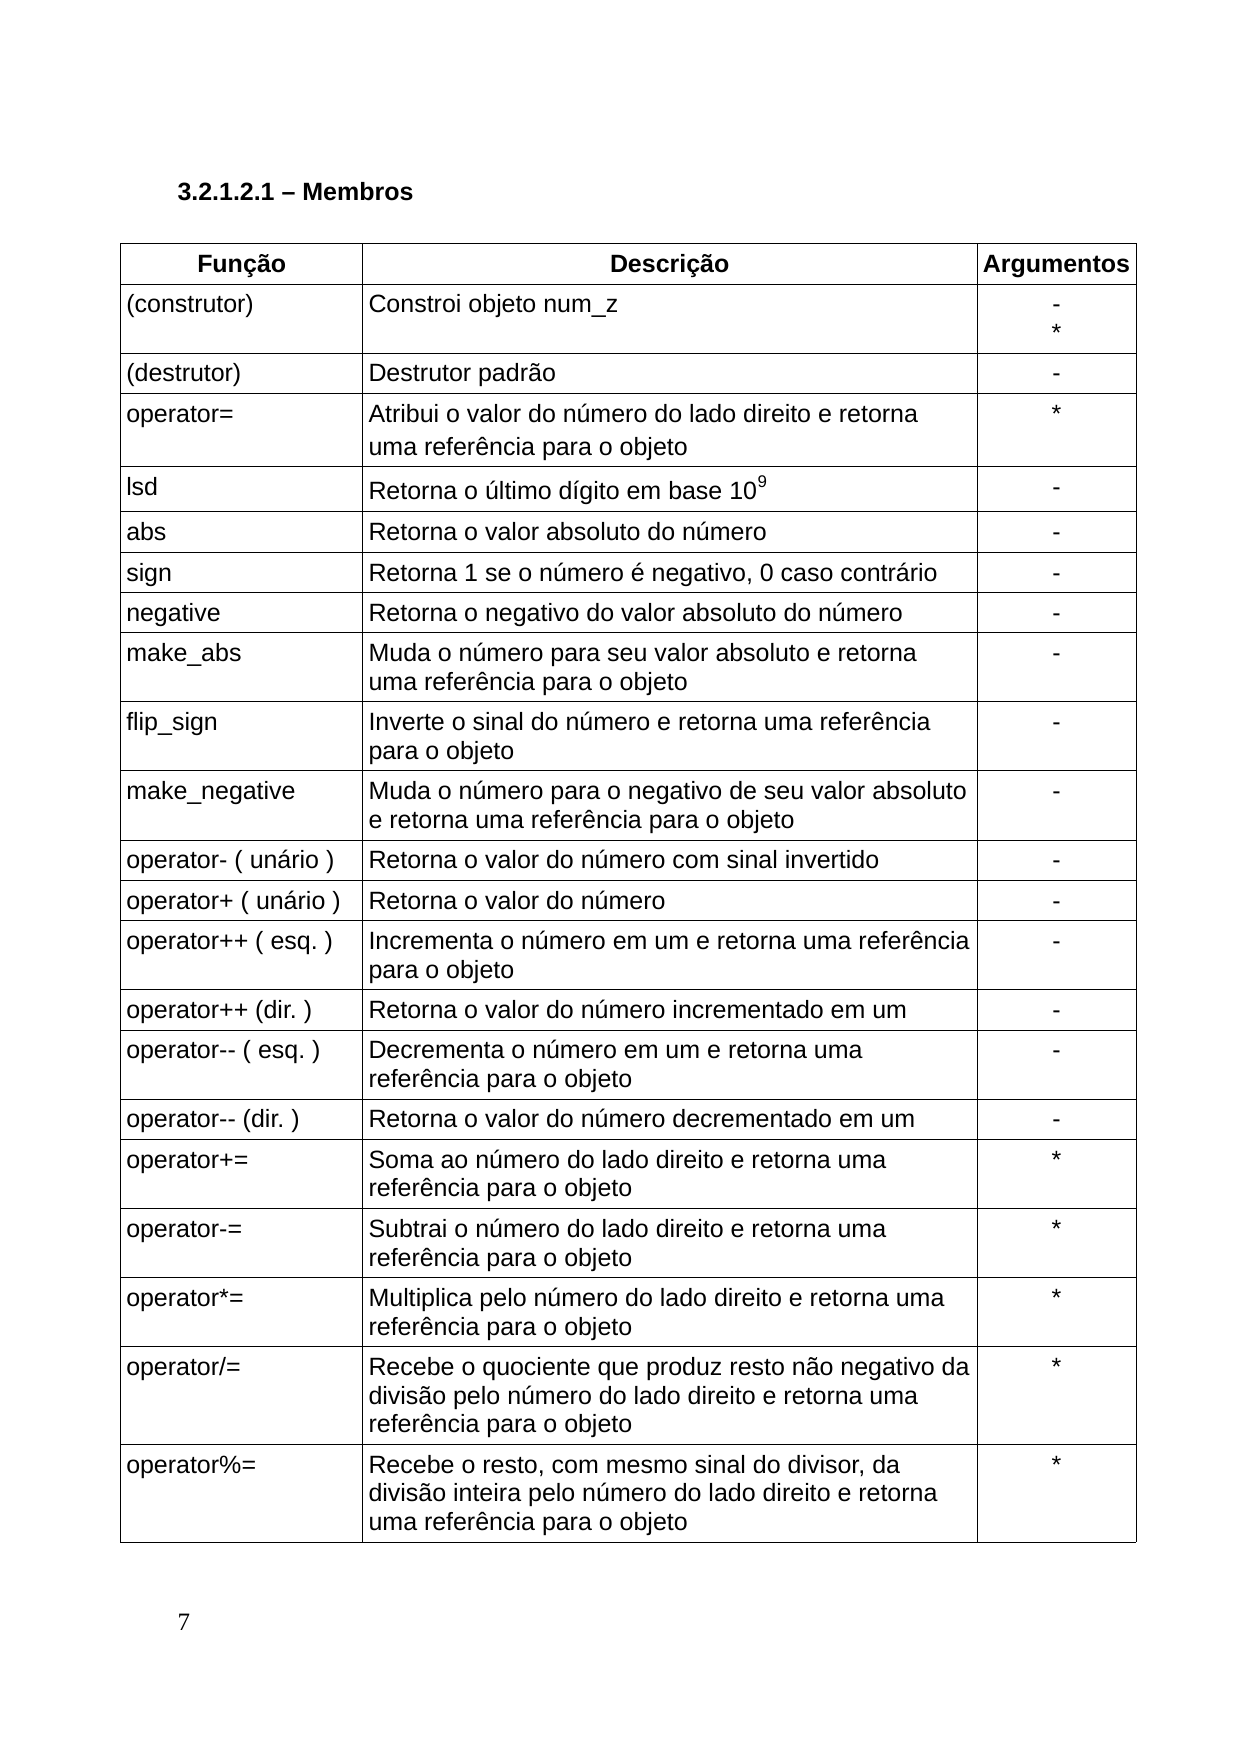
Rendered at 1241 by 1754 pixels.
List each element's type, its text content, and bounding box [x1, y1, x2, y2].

text 3.2.1.2.1 – Membros [177, 177, 1122, 206]
table_cell * [978, 394, 1136, 466]
table_cell operator/= [121, 1347, 362, 1444]
table_cell - [978, 1031, 1136, 1098]
table_cell * [978, 1445, 1136, 1542]
table_cell operator= [121, 394, 362, 466]
table_cell Retorna o valor do número incrementado em um [363, 990, 977, 1029]
table_cell operator-- ( esq. ) [121, 1031, 362, 1098]
table_cell * [978, 1278, 1136, 1346]
table_cell (destrutor) [121, 354, 362, 393]
table_cell - [978, 990, 1136, 1029]
table_cell (construtor) [121, 285, 362, 353]
table_header Função [121, 244, 362, 283]
table_cell - [978, 354, 1136, 393]
table_cell Retorna o valor do número decrementado em um [363, 1100, 977, 1139]
table_cell - [978, 467, 1136, 511]
table_cell - [978, 881, 1136, 920]
table_cell operator+= [121, 1140, 362, 1208]
table_cell operator- ( unário ) [121, 841, 362, 880]
table_cell - [978, 633, 1136, 701]
table_cell Retorna 1 se o número é negativo, 0 caso contrário [363, 553, 977, 592]
table_cell operator-- (dir. ) [121, 1100, 362, 1139]
table_cell - [978, 771, 1136, 839]
table_cell - [978, 1100, 1136, 1139]
table_cell negative [121, 593, 362, 632]
table_cell Multiplica pelo número do lado direito e retorna uma referência para o objeto [363, 1278, 977, 1346]
table_cell - [978, 512, 1136, 552]
table_cell Retorna o valor do número com sinal invertido [363, 841, 977, 880]
table_cell Recebe o quociente que produz resto não negativo da divisão pelo número do lado direito e retorna uma referência para o objeto [363, 1347, 977, 1444]
table_cell sign [121, 553, 362, 592]
table_cell Destrutor padrão [363, 354, 977, 393]
table_cell - [978, 841, 1136, 880]
table_cell - * [978, 285, 1136, 353]
table_cell Soma ao número do lado direito e retorna uma referência para o objeto [363, 1140, 977, 1208]
table_cell Muda o número para seu valor absoluto e retorna uma referência para o objeto [363, 633, 977, 701]
table_cell lsd [121, 467, 362, 511]
table_cell Recebe o resto, com mesmo sinal do divisor, da divisão inteira pelo número do lado direito e retorna uma referência para o objeto [363, 1445, 977, 1542]
table_cell Retorna o valor absoluto do número [363, 512, 977, 552]
table_cell Inverte o sinal do número e retorna uma referência para o objeto [363, 702, 977, 770]
table_cell operator*= [121, 1278, 362, 1346]
table_cell make_abs [121, 633, 362, 701]
table_cell - [978, 553, 1136, 592]
table_cell Retorna o valor do número [363, 881, 977, 920]
table_cell Retorna o negativo do valor absoluto do número [363, 593, 977, 632]
table_cell flip_sign [121, 702, 362, 770]
table_cell operator%= [121, 1445, 362, 1542]
table_cell operator-= [121, 1209, 362, 1277]
table_cell - [978, 702, 1136, 770]
table_cell - [978, 593, 1136, 632]
table_cell Muda o número para o negativo de seu valor absoluto e retorna uma referência para o objeto [363, 771, 977, 839]
table_cell operator+ ( unário ) [121, 881, 362, 920]
table_cell Constroi objeto num_z [363, 285, 977, 353]
table_cell * [978, 1347, 1136, 1444]
table_cell * [978, 1209, 1136, 1277]
table_cell operator++ (dir. ) [121, 990, 362, 1029]
table_cell * [978, 1140, 1136, 1208]
table_cell Incrementa o número em um e retorna uma referência para o objeto [363, 921, 977, 989]
table_header Descrição [363, 244, 977, 283]
table_cell Retorna o último dígito em base 109 [363, 467, 977, 511]
table_cell - [978, 921, 1136, 989]
table_cell make_negative [121, 771, 362, 839]
table_header Argumentos [978, 244, 1136, 283]
table_cell Atribui o valor do número do lado direito e retorna uma referência para o objeto [363, 394, 977, 466]
table_cell Subtrai o número do lado direito e retorna uma referência para o objeto [363, 1209, 977, 1277]
table_cell operator++ ( esq. ) [121, 921, 362, 989]
table_cell abs [121, 512, 362, 552]
table_cell Decrementa o número em um e retorna uma referência para o objeto [363, 1031, 977, 1098]
